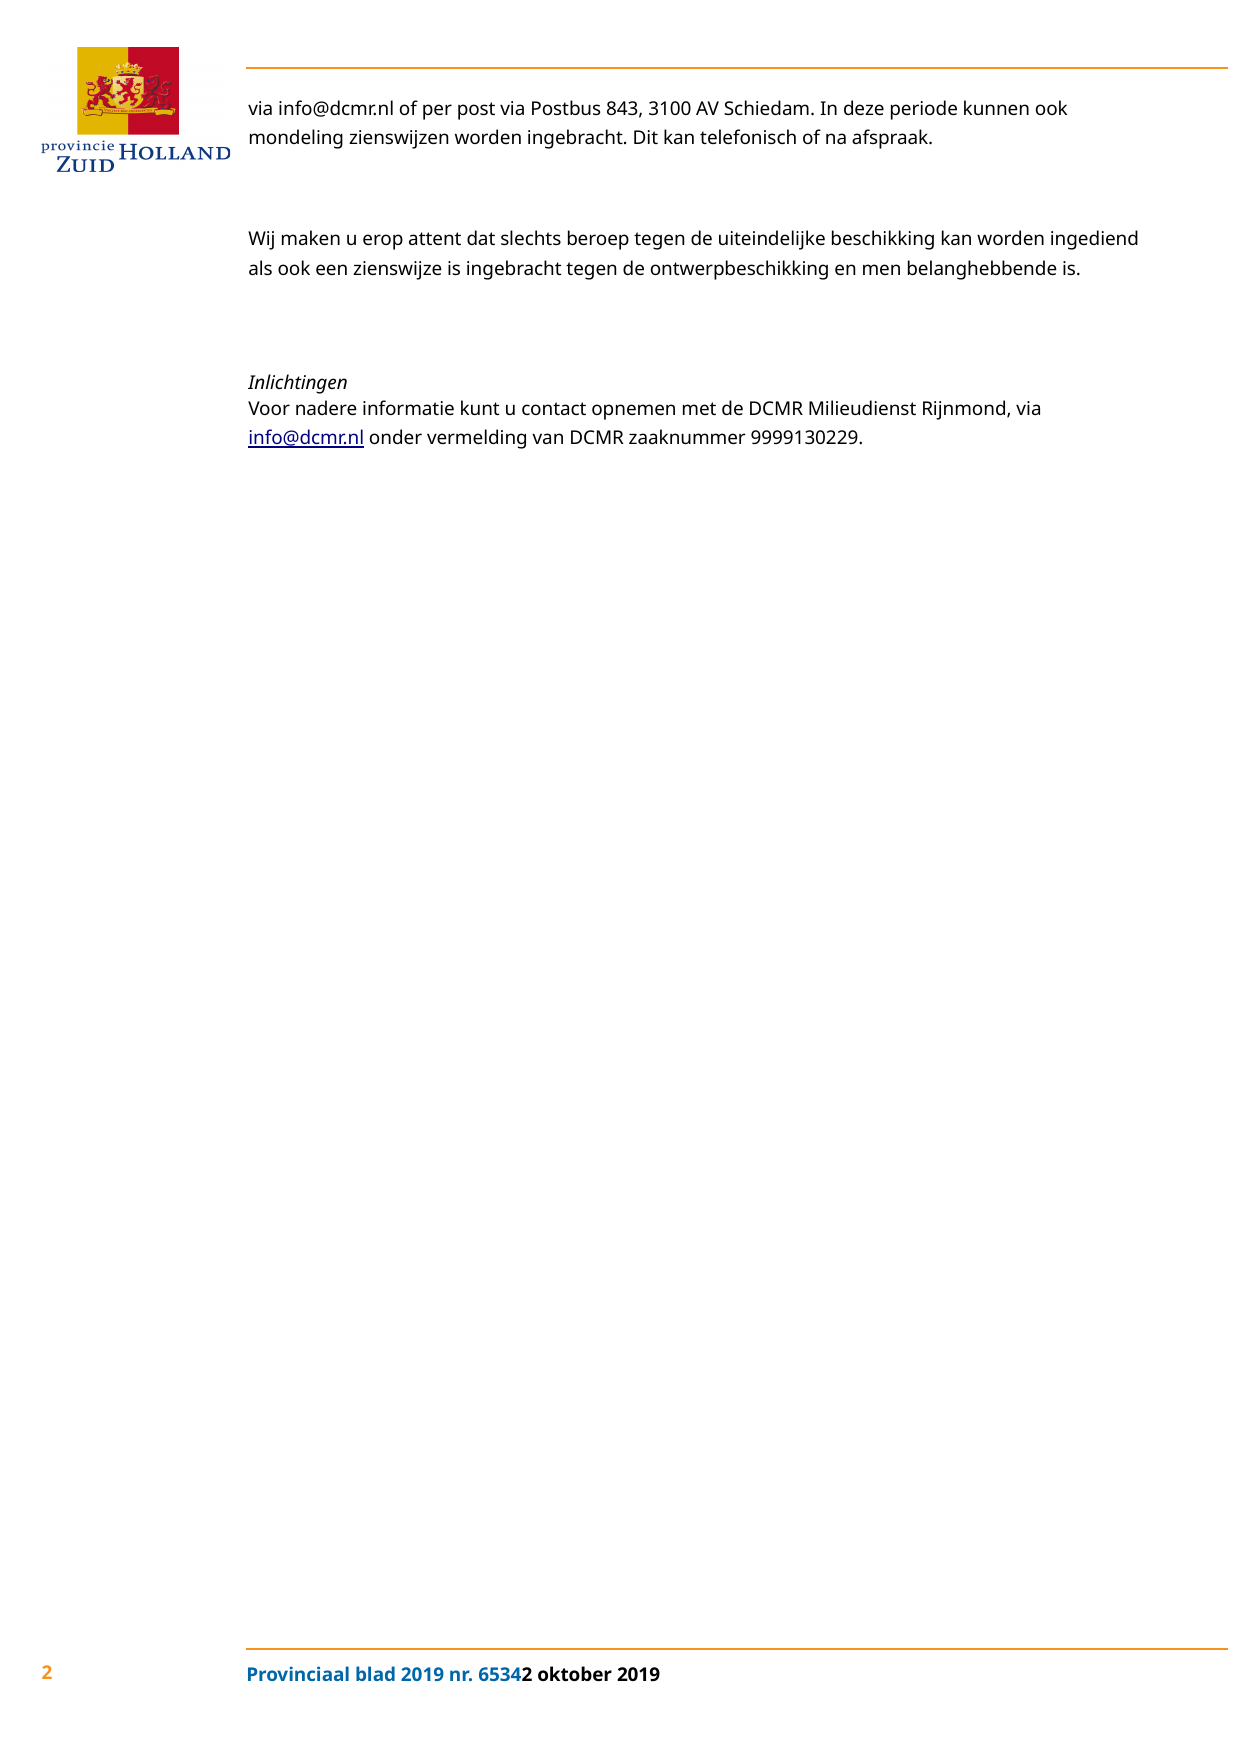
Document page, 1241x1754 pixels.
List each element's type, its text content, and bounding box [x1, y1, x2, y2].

picture [41, 47, 231, 172]
text Voor nadere informatie kunt u contact opnemen met de DCMR Milieudienst Rijnmond, via info@dcmr.nl onder vermelding van DCMR zaaknummer 9999130229. [248, 395, 1152, 450]
text Inlichtingen [248, 369, 1152, 395]
text Wij maken u erop attent dat slechts beroep tegen de uiteindelijke beschikking kan worden ingediend als ook een zienswijze is ingebracht tegen de ontwerpbeschikking en men belanghebbende is. [248, 225, 1152, 281]
text via info@dcmr.nl of per post via Postbus 843, 3100 AV Schiedam. In deze periode kunnen ook mondeling zienswijzen worden ingebracht. Dit kan telefonisch of na afspraak. [248, 95, 1152, 150]
